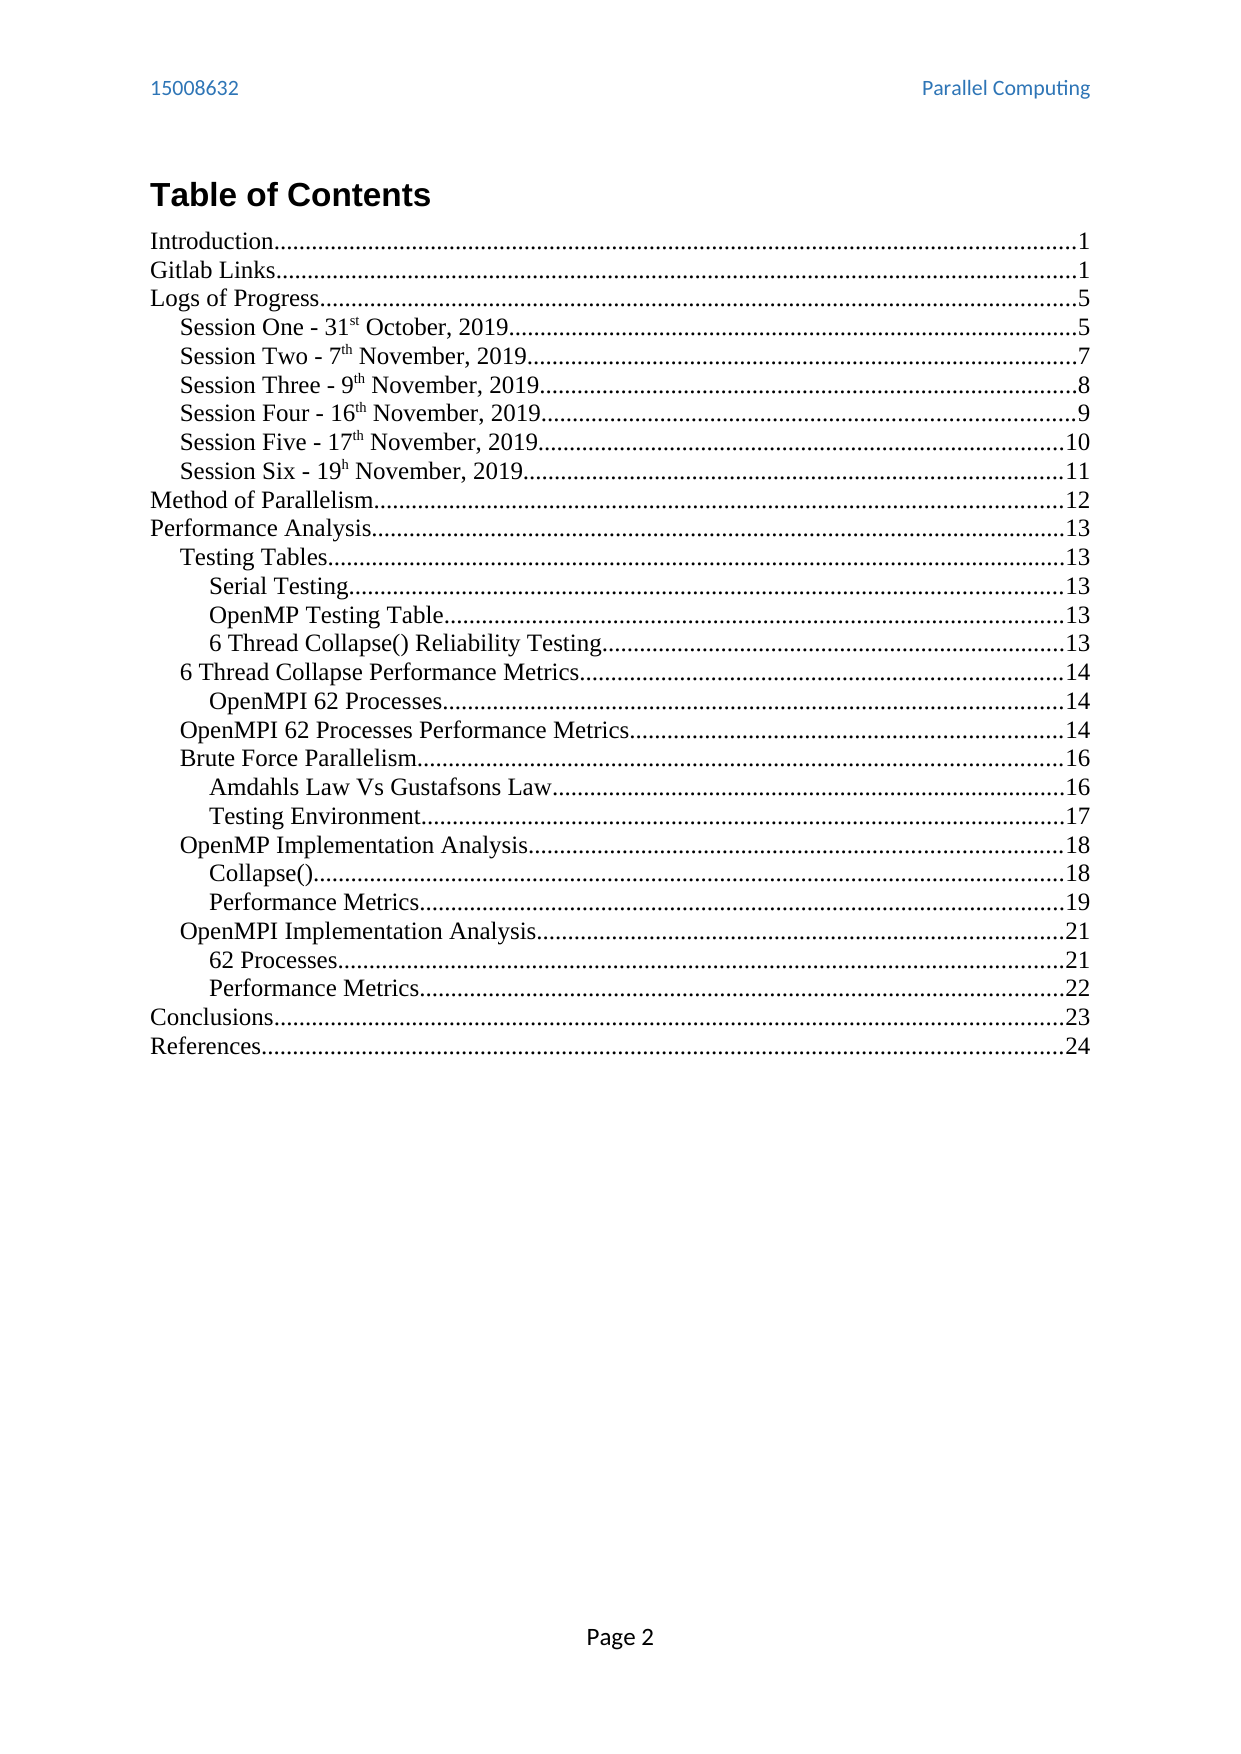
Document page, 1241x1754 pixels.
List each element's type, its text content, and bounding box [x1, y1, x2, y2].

text Session One - 31st October, 2019 5 [179, 312, 1090, 341]
text Performance Metrics 19 [209, 887, 1090, 916]
text Brute Force Parallelism 16 [179, 743, 1090, 772]
text Testing Tables 13 [179, 542, 1090, 571]
text References 24 [150, 1031, 1090, 1060]
text Session Six - 19h November, 2019 11 [179, 456, 1090, 485]
text Session Two - 7th November, 2019 7 [179, 341, 1090, 370]
text Method of Parallelism 12 [150, 485, 1090, 513]
text Collapse() 18 [209, 858, 1090, 887]
text Logs of Progress 5 [150, 283, 1090, 312]
text Performance Analysis 13 [150, 513, 1090, 542]
text 6 Thread Collapse Performance Metrics 14 [179, 657, 1090, 686]
text 6 Thread Collapse() Reliability Testing 13 [209, 628, 1090, 657]
text 62 Processes 21 [209, 945, 1090, 973]
text Serial Testing 13 [209, 571, 1090, 600]
subtitle Table of Contents [150, 175, 1090, 213]
text Testing Environment 17 [209, 801, 1090, 830]
text Session Four - 16th November, 2019 9 [179, 398, 1090, 427]
text OpenMPI 62 Processes Performance Metrics 14 [179, 715, 1090, 743]
text Session Five - 17th November, 2019 10 [179, 427, 1090, 456]
text OpenMP Testing Table 13 [209, 600, 1090, 628]
text Session Three - 9th November, 2019 8 [179, 370, 1090, 398]
text OpenMP Implementation Analysis 18 [179, 830, 1090, 858]
text Introduction 1 [150, 226, 1090, 255]
text OpenMPI Implementation Analysis 21 [179, 916, 1090, 945]
text Amdahls Law Vs Gustafsons Law 16 [209, 772, 1090, 801]
text Performance Metrics 22 [209, 973, 1090, 1002]
text Gitlab Links 1 [150, 255, 1090, 283]
text Conclusions 23 [150, 1002, 1090, 1031]
text OpenMPI 62 Processes 14 [209, 686, 1090, 715]
